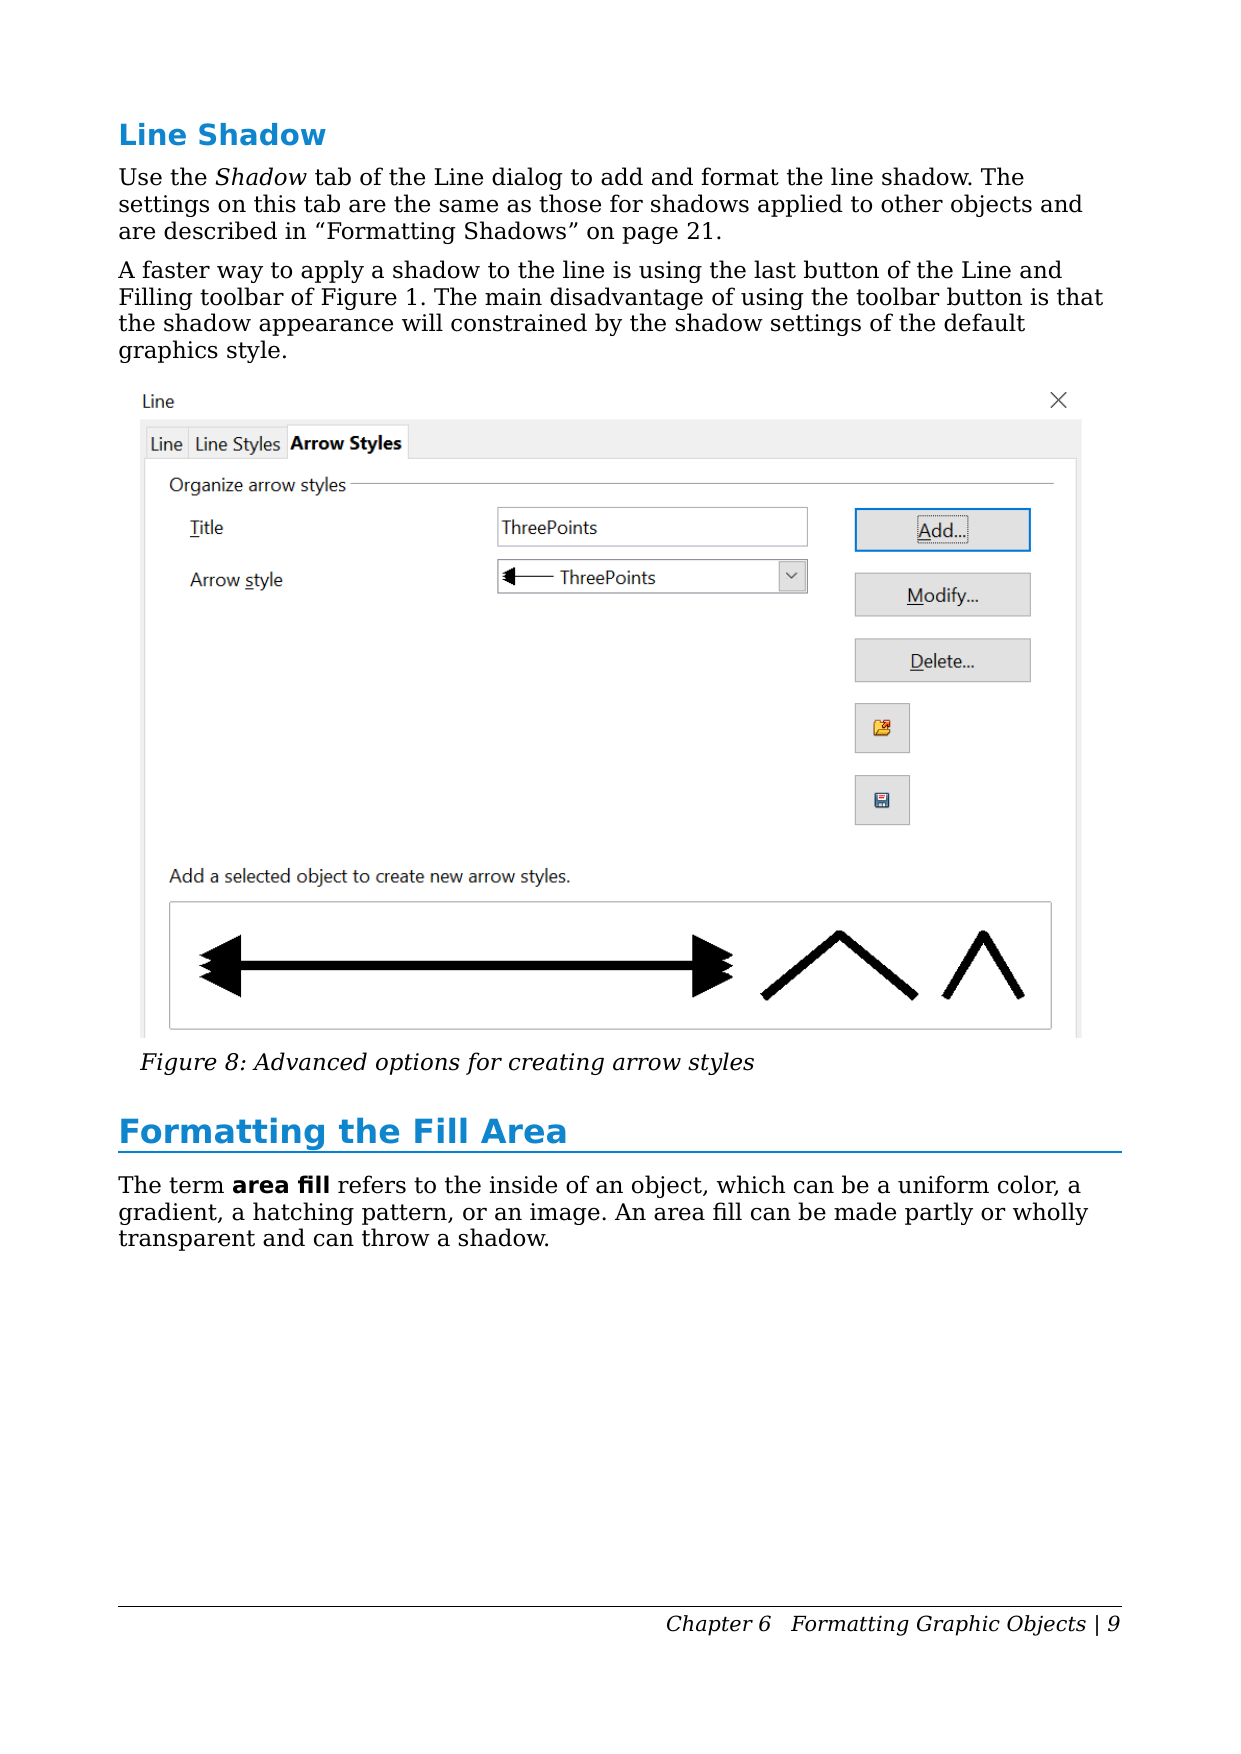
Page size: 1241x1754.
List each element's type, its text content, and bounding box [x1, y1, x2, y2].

subtitle Formatting the Fill Area [118, 1112, 1122, 1151]
subtitle Line Shadow [118, 118, 1122, 152]
text Figure 8: Advanced options for creating arrow styles [140, 1049, 1100, 1076]
text The term area fill refers to the inside of an object, which can be a uniform color, a gradient, a hatching pattern, or an image. An area fill can be made partly or wholly transparent and can throw a shadow. [118, 1172, 1122, 1252]
picture [140, 388, 1082, 1038]
text A faster way to apply a shadow to the line is using the last button of the Line and Filling toolbar of Figure 1. The main disadvantage of using the toolbar button is that the shadow appearance will constrained by the shadow settings of the default graphics style. [118, 257, 1122, 364]
text Use the Shadow tab of the Line dialog to add and format the line shadow. The settings on this tab are the same as those for shadows applied to other objects and are described in “Formatting Shadows” on page 21. [118, 164, 1122, 244]
